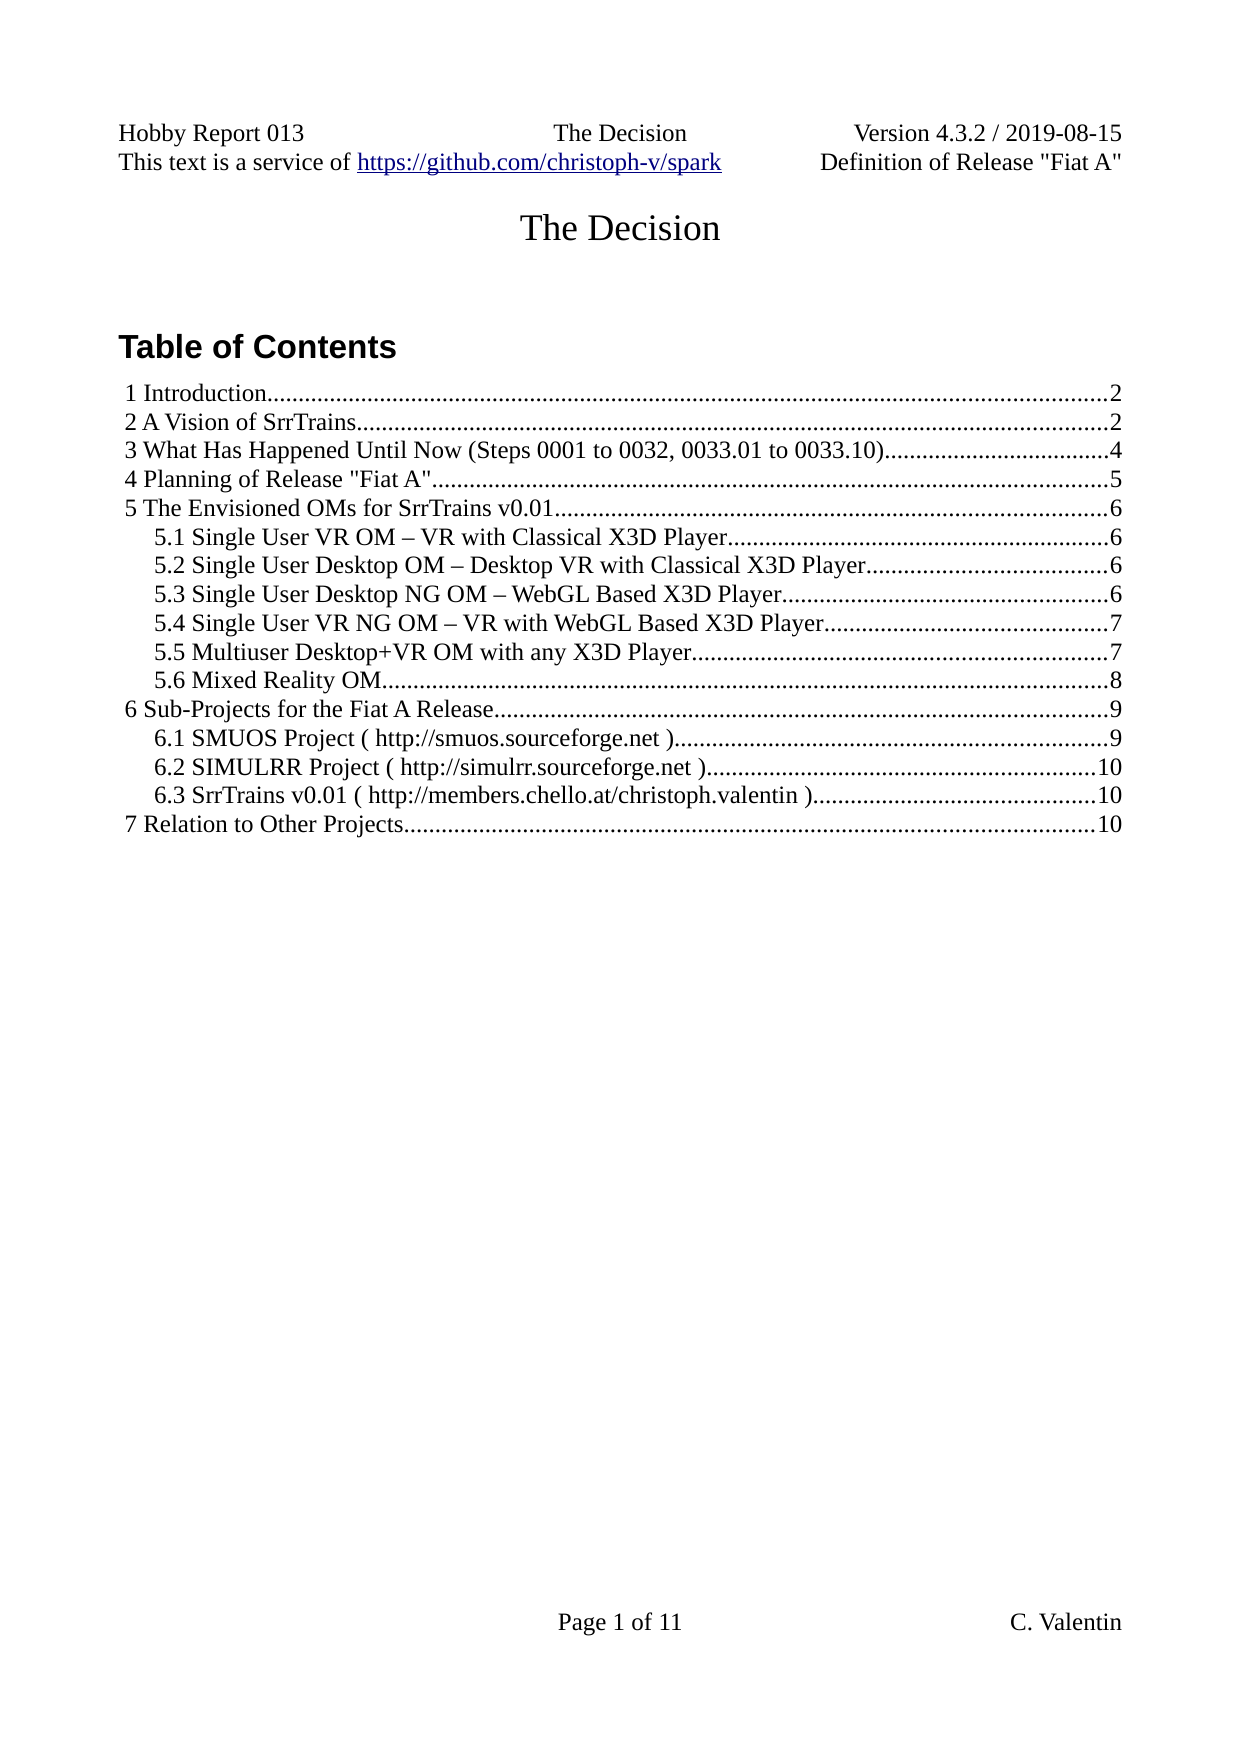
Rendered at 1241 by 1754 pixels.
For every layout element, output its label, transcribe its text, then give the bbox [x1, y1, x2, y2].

text 5.6 Mixed Reality OM 8 [148, 665, 1122, 694]
text The Decision [118, 205, 1122, 248]
text 3 What Has Happened Until Now (Steps 0001 to 0032, 0033.01 to 0033.10) 4 [118, 435, 1122, 464]
text 5.1 Single User VR OM – VR with Classical X3D Player 6 [148, 522, 1122, 550]
text 7 Relation to Other Projects 10 [118, 809, 1122, 838]
text 5.5 Multiuser Desktop+VR OM with any X3D Player 7 [148, 637, 1122, 665]
text 6.2 SIMULRR Project ( http://simulrr.sourceforge.net ) 10 [148, 752, 1122, 780]
text 5.2 Single User Desktop OM – Desktop VR with Classical X3D Player 6 [148, 550, 1122, 579]
text 1 Introduction 2 [118, 378, 1122, 407]
text 5 The Envisioned OMs for SrrTrains v0.01 6 [118, 493, 1122, 522]
text 5.4 Single User VR NG OM – VR with WebGL Based X3D Player 7 [148, 608, 1122, 637]
text 2 A Vision of SrrTrains 2 [118, 407, 1122, 435]
text 6 Sub-Projects for the Fiat A Release 9 [118, 694, 1122, 723]
text 4 Planning of Release "Fiat A" 5 [118, 464, 1122, 493]
text 6.1 SMUOS Project ( http://smuos.sourceforge.net ) 9 [148, 723, 1122, 752]
text 5.3 Single User Desktop NG OM – WebGL Based X3D Player 6 [148, 579, 1122, 608]
subtitle Table of Contents [118, 327, 1122, 365]
text 6.3 SrrTrains v0.01 ( http://members.chello.at/christoph.valentin ) 10 [148, 780, 1122, 809]
